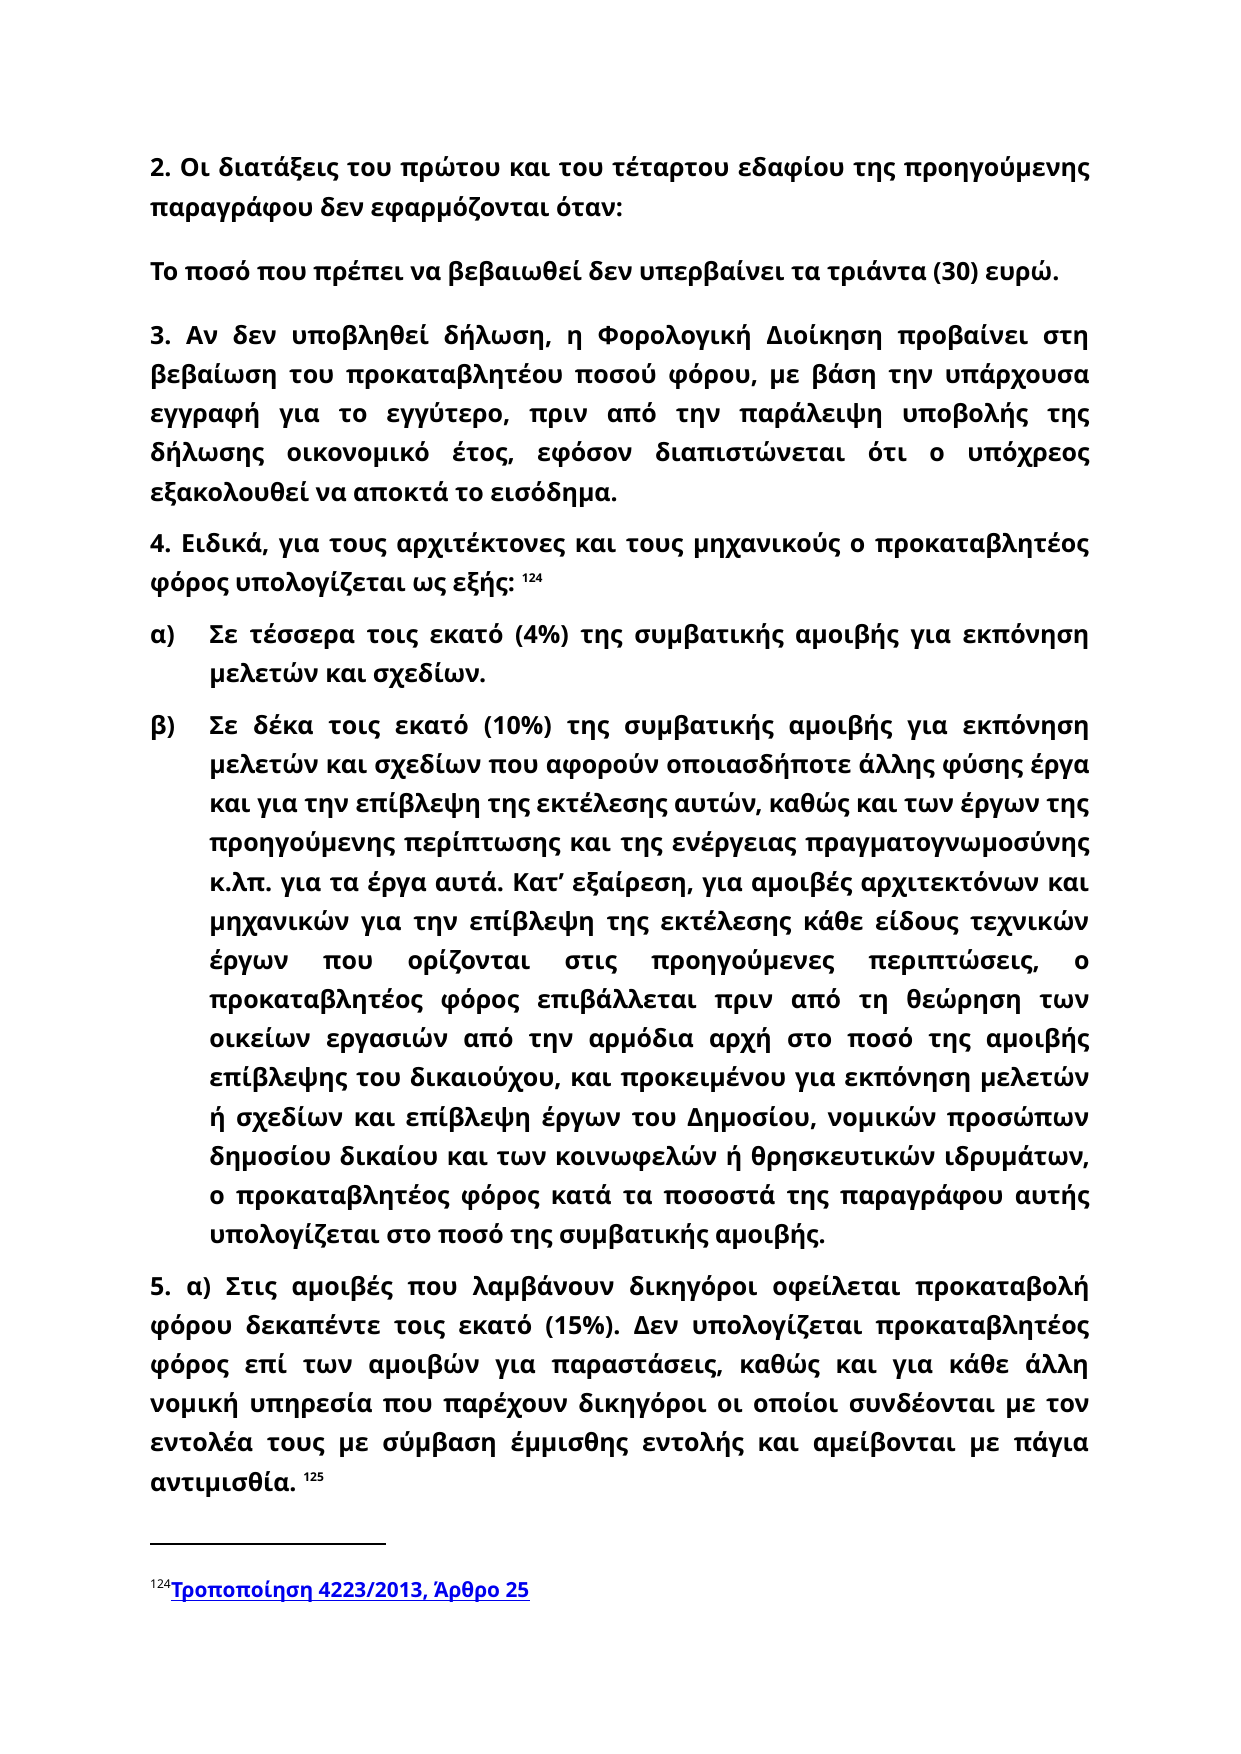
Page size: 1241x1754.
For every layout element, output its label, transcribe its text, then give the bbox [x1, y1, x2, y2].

text 3. Αν δεν υποβληθεί δήλωση, η Φορολογική Διοίκηση προβαίνει στη βεβαίωση του προκαταβλητέου ποσού φόρου, με βάση την υπάρχουσα εγγραφή για το εγγύτερο, πριν από την παράλειψη υποβολής της δήλωσης οικονομικό έτος, εφόσον διαπιστώνεται ότι ο υπόχρεος εξακολουθεί να αποκτά το εισόδημα. [150, 317, 1090, 508]
text Τροποποίηση 4223/2013, Άρθρο 25 [150, 1576, 1090, 1604]
text Το ποσό που πρέπει να βεβαιωθεί δεν υπερβαίνει τα τριάντα (30) ευρώ. [150, 253, 1090, 287]
text 4. Ειδικά, για τους αρχιτέκτονες και τους μηχανικούς ο προκαταβλητέος φόρος υπολογίζεται ως εξής: [150, 526, 1090, 599]
list α) Σε τέσσερα τοις εκατό (4%) της συμβατικής αμοιβής για εκπόνηση μελετών και σχεδίων. [150, 617, 1090, 690]
list β) Σε δέκα τοις εκατό (10%) της συμβατικής αμοιβής για εκπόνηση μελετών και σχεδίων που αφορούν οποιασδήποτε άλλης φύσης έργα και για την επίβλεψη της εκτέλεσης αυτών, καθώς και των έργων της προηγούμενης περίπτωσης και της ενέργειας πραγματογνωμοσύνης κ.λπ. για τα έργα αυτά. Κατ’ εξαίρεση, για αμοιβές αρχιτεκτόνων και μηχανικών για την επίβλεψη της εκτέλεσης κάθε είδους τεχνικών έργων που ορίζονται στις προηγούμενες περιπτώσεις, ο προκαταβλητέος φόρος επιβάλλεται πριν από τη θεώρηση των οικείων εργασιών από την αρμόδια αρχή στο ποσό της αμοιβής επίβλεψης του δικαιούχου, και προκειμένου για εκπόνηση μελετών ή σχεδίων και επίβλεψη έργων του Δημοσίου, νομικών προσώπων δημοσίου δικαίου και των κοινωφελών ή θρησκευτικών ιδρυμάτων, ο προκαταβλητέος φόρος κατά τα ποσοστά της παραγράφου αυτής υπολογίζεται στο ποσό της συμβατικής αμοιβής. [150, 707, 1090, 1251]
text 5. α) Στις αμοιβές που λαμβάνουν δικηγόροι οφείλεται προκαταβολή φόρου δεκαπέντε τοις εκατό (15%). Δεν υπολογίζεται προκαταβλητέος φόρος επί των αμοιβών για παραστάσεις, καθώς και για κάθε άλλη νομική υπηρεσία που παρέχουν δικηγόροι οι οποίοι συνδέονται με τον εντολέα τους με σύμβαση έμμισθης εντολής και αμείβονται με πάγια αντιμισθία. [150, 1268, 1090, 1498]
text 2. Οι διατάξεις του πρώτου και του τέταρτου εδαφίου της προηγούμενης παραγράφου δεν εφαρμόζονται όταν: [150, 150, 1090, 223]
